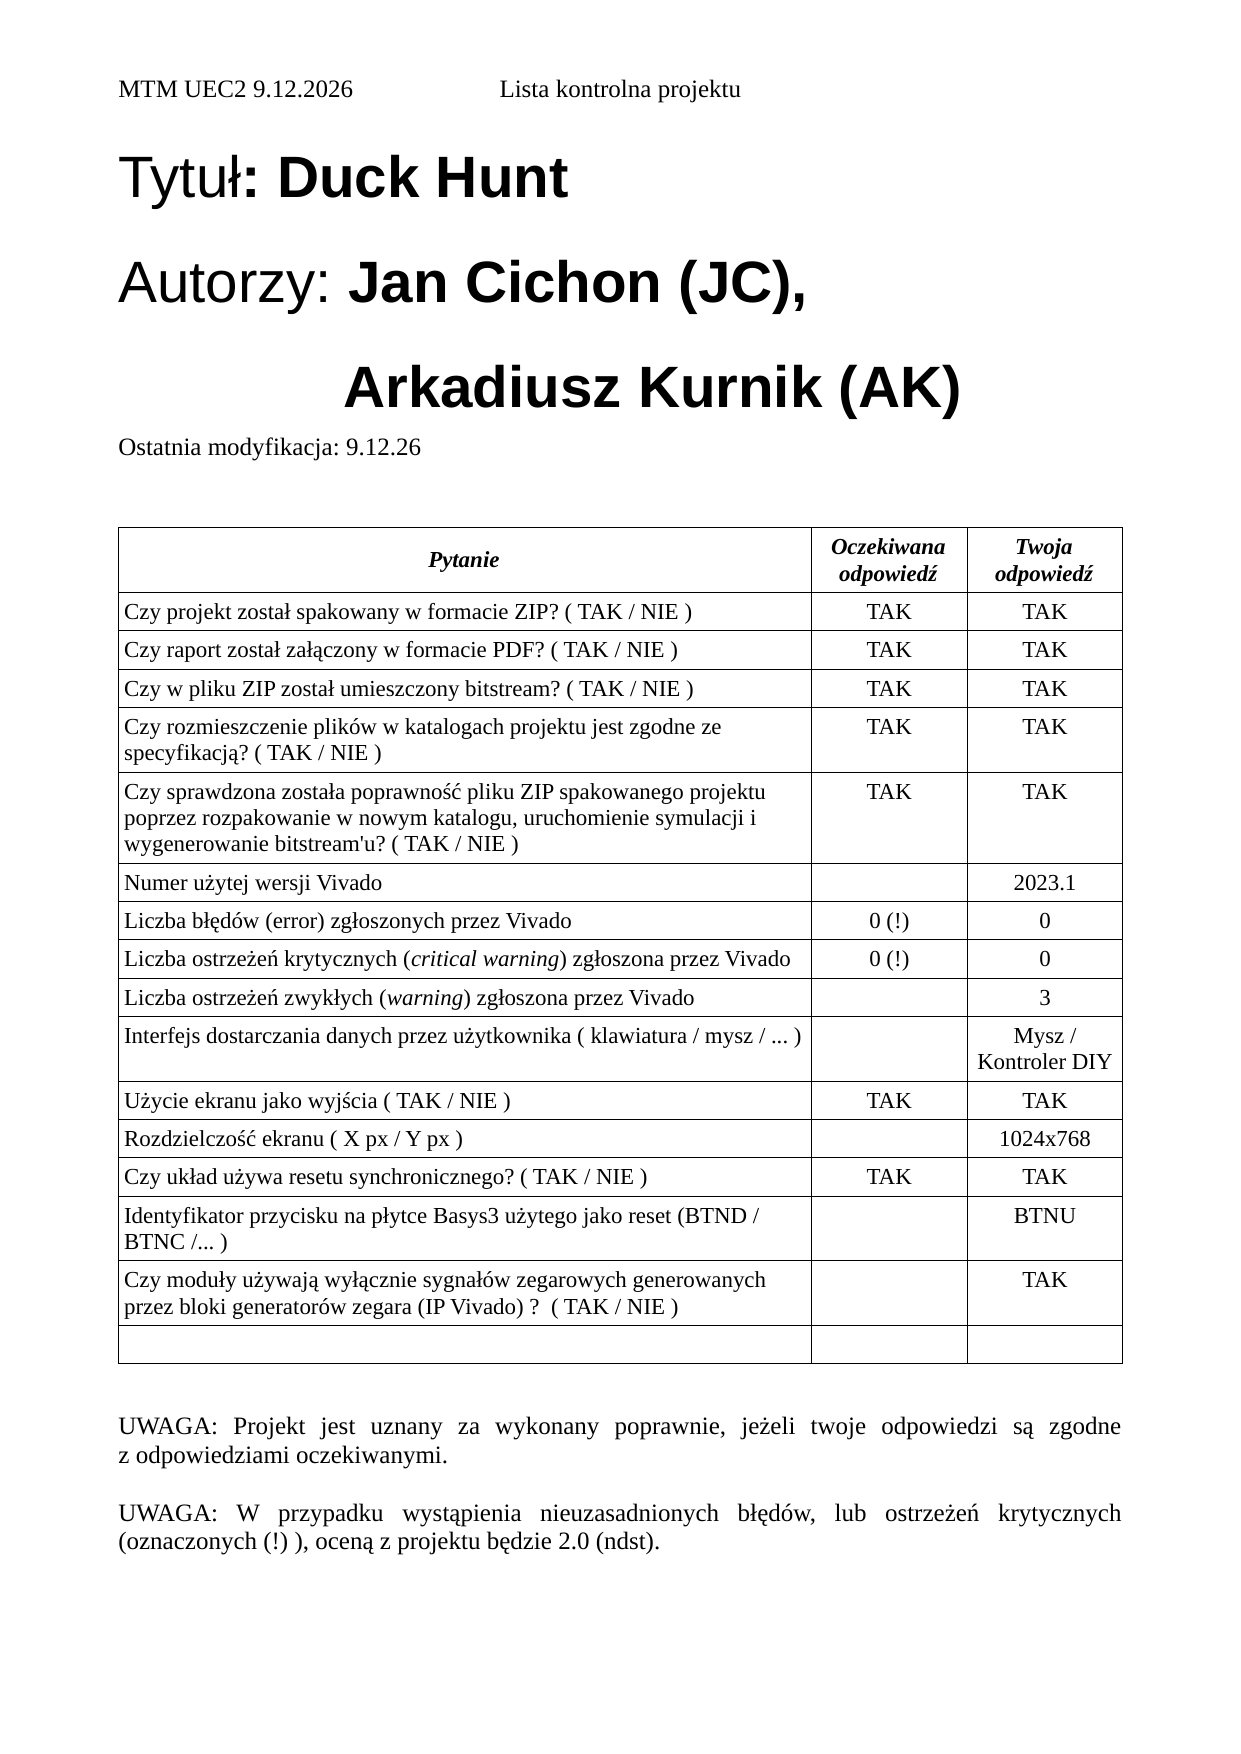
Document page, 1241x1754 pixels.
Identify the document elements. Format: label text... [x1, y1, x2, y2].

table_cell [812, 1261, 967, 1325]
table_cell TAK [812, 670, 967, 707]
table_cell TAK [812, 708, 967, 771]
table_cell Czy rozmieszczenie plików w katalogach projektu jest zgodne ze specyfikacją? ( TAK / NIE ) [119, 708, 811, 771]
table_cell TAK [812, 1082, 967, 1119]
table_cell TAK [812, 773, 967, 862]
table_cell 0 [968, 940, 1122, 977]
table_cell Liczba ostrzeżeń zwykłych (warning) zgłoszona przez Vivado [119, 979, 811, 1016]
table_cell Numer użytej wersji Vivado [119, 864, 811, 901]
table_cell Czy w pliku ZIP został umieszczony bitstream? ( TAK / NIE ) [119, 670, 811, 707]
table_cell TAK [968, 670, 1122, 707]
table_cell TAK [968, 631, 1122, 668]
table_cell Czy sprawdzona została poprawność pliku ZIP spakowanego projektu poprzez rozpakowanie w nowym katalogu, uruchomienie symulacji i wygenerowanie bitstream'u? ( TAK / NIE ) [119, 773, 811, 862]
table_cell [812, 1197, 967, 1260]
table_cell [119, 1326, 811, 1363]
table_cell [812, 1120, 967, 1157]
table_cell TAK [968, 1158, 1122, 1196]
table_cell TAK [812, 631, 967, 668]
table_cell Interfejs dostarczania danych przez użytkownika ( klawiatura / mysz / ... ) [119, 1017, 811, 1081]
table_cell 0 (!) [812, 902, 967, 939]
text Autorzy: Jan Cichon (JC), [118, 248, 1122, 315]
table_cell Mysz / Kontroler DIY [968, 1017, 1122, 1081]
table_cell 0 [968, 902, 1122, 939]
table_cell Czy projekt został spakowany w formacie ZIP? ( TAK / NIE ) [119, 593, 811, 630]
text UWAGA: Projekt jest uznany za wykonany poprawnie, jeżeli twoje odpowiedzi są zgodne z odpowiedziami oczekiwanymi. [118, 1411, 1122, 1469]
table_cell TAK [968, 708, 1122, 771]
table_header Oczekiwana odpowiedź [812, 528, 967, 592]
text Arkadiusz Kurnik (AK) [268, 352, 1122, 419]
table_cell TAK [812, 593, 967, 630]
table_cell Identyfikator przycisku na płytce Basys3 użytego jako reset (BTND / BTNC /... ) [119, 1197, 811, 1260]
table_cell 3 [968, 979, 1122, 1016]
table_cell TAK [968, 1082, 1122, 1119]
table_cell [812, 1326, 967, 1363]
table_cell [812, 864, 967, 901]
table_cell TAK [968, 593, 1122, 630]
text Tytuł: Duck Hunt [118, 143, 1122, 210]
table_cell Czy raport został załączony w formacie PDF? ( TAK / NIE ) [119, 631, 811, 668]
table_cell 2023.1 [968, 864, 1122, 901]
table_cell 1024x768 [968, 1120, 1122, 1157]
text Ostatnia modyfikacja: 29.08.23 [118, 432, 1122, 461]
table_cell Liczba błędów (error) zgłoszonych przez Vivado [119, 902, 811, 939]
table_cell Liczba ostrzeżeń krytycznych (critical warning) zgłoszona przez Vivado [119, 940, 811, 977]
table_cell [968, 1326, 1122, 1363]
table_header Twoja odpowiedź [968, 528, 1122, 592]
table_cell TAK [812, 1158, 967, 1196]
table_cell Czy moduły używają wyłącznie sygnałów zegarowych generowanych przez bloki generatorów zegara (IP Vivado) ? ( TAK / NIE ) [119, 1261, 811, 1325]
table_cell Czy układ używa resetu synchronicznego? ( TAK / NIE ) [119, 1158, 811, 1196]
table_header Pytanie [119, 528, 811, 592]
table_cell Rozdzielczość ekranu ( X px / Y px ) [119, 1120, 811, 1157]
table_cell Użycie ekranu jako wyjścia ( TAK / NIE ) [119, 1082, 811, 1119]
table_cell [812, 979, 967, 1016]
table_cell TAK [968, 1261, 1122, 1325]
table_cell BTNU [968, 1197, 1122, 1260]
table_cell [812, 1017, 967, 1081]
table_cell TAK [968, 773, 1122, 862]
table_cell 0 (!) [812, 940, 967, 977]
text UWAGA: W przypadku wystąpienia nieuzasadnionych błędów, lub ostrzeżeń krytycznych (oznaczonych (!) ), oceną z projektu będzie 2.0 (ndst). [118, 1498, 1122, 1555]
